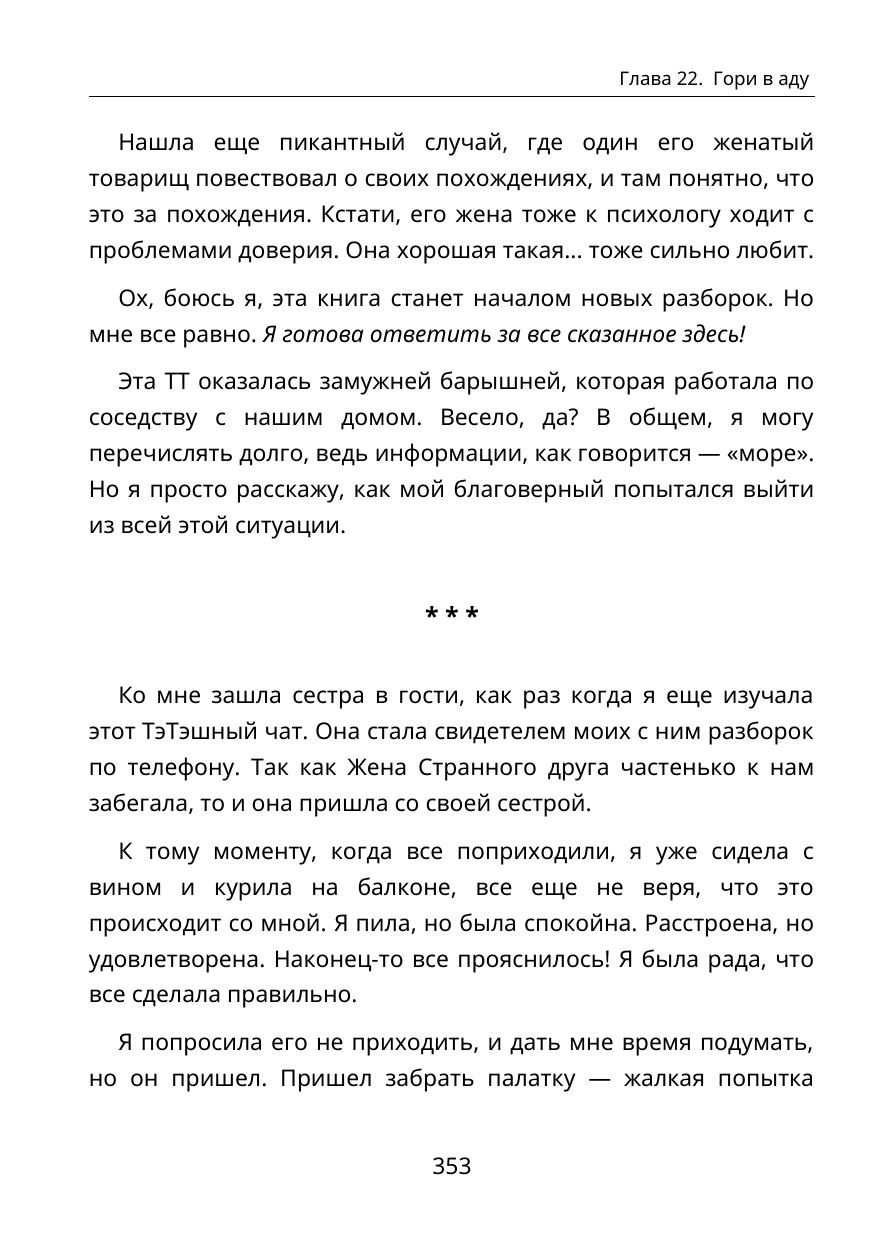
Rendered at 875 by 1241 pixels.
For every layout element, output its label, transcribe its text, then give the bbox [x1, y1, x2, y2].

text Я попросила его не приходить, и дать мне время подумать, но он пришел. Пришел забрать палатку — жалкая попытка [88, 1026, 815, 1093]
text Ко мне зашла сестра в гости, как раз когда я еще изучала этот ТэТэшный чат. Она стала свидетелем моих с ним разборок по телефону. Так как Жена Странного друга частенько к нам забегала, то и она пришла со своей сестрой. [88, 679, 815, 818]
text Ох, боюсь я, эта книга станет началом новых разборок. Но мне все равно. Я готова ответить за все сказанное здесь! [88, 282, 815, 349]
subtitle * * * [88, 598, 815, 632]
text К тому моменту, когда все поприходили, я уже сидела с вином и курила на балконе, все еще не веря, что это происходит со мной. Я пила, но была спокойна. Расстроена, но удовлетворена. Наконец-то все прояснилось! Я была рада, что все сделала правильно. [88, 835, 815, 1010]
text Эта ТТ оказалась замужней барышней, которая работала по соседству с нашим домом. Весело, да? В общем, я могу перечислять долго, ведь информации, как говорится — «море». Но я просто расскажу, как мой благоверный попытался выйти из всей этой ситуации. [88, 365, 815, 540]
text Нашла еще пикантный случай, где один его женатый товарищ повествовал о своих похождениях, и там понятно, что это за похождения. Кстати, его жена тоже к психологу ходит с проблемами доверия. Она хорошая такая... тоже сильно любит. [88, 126, 815, 265]
